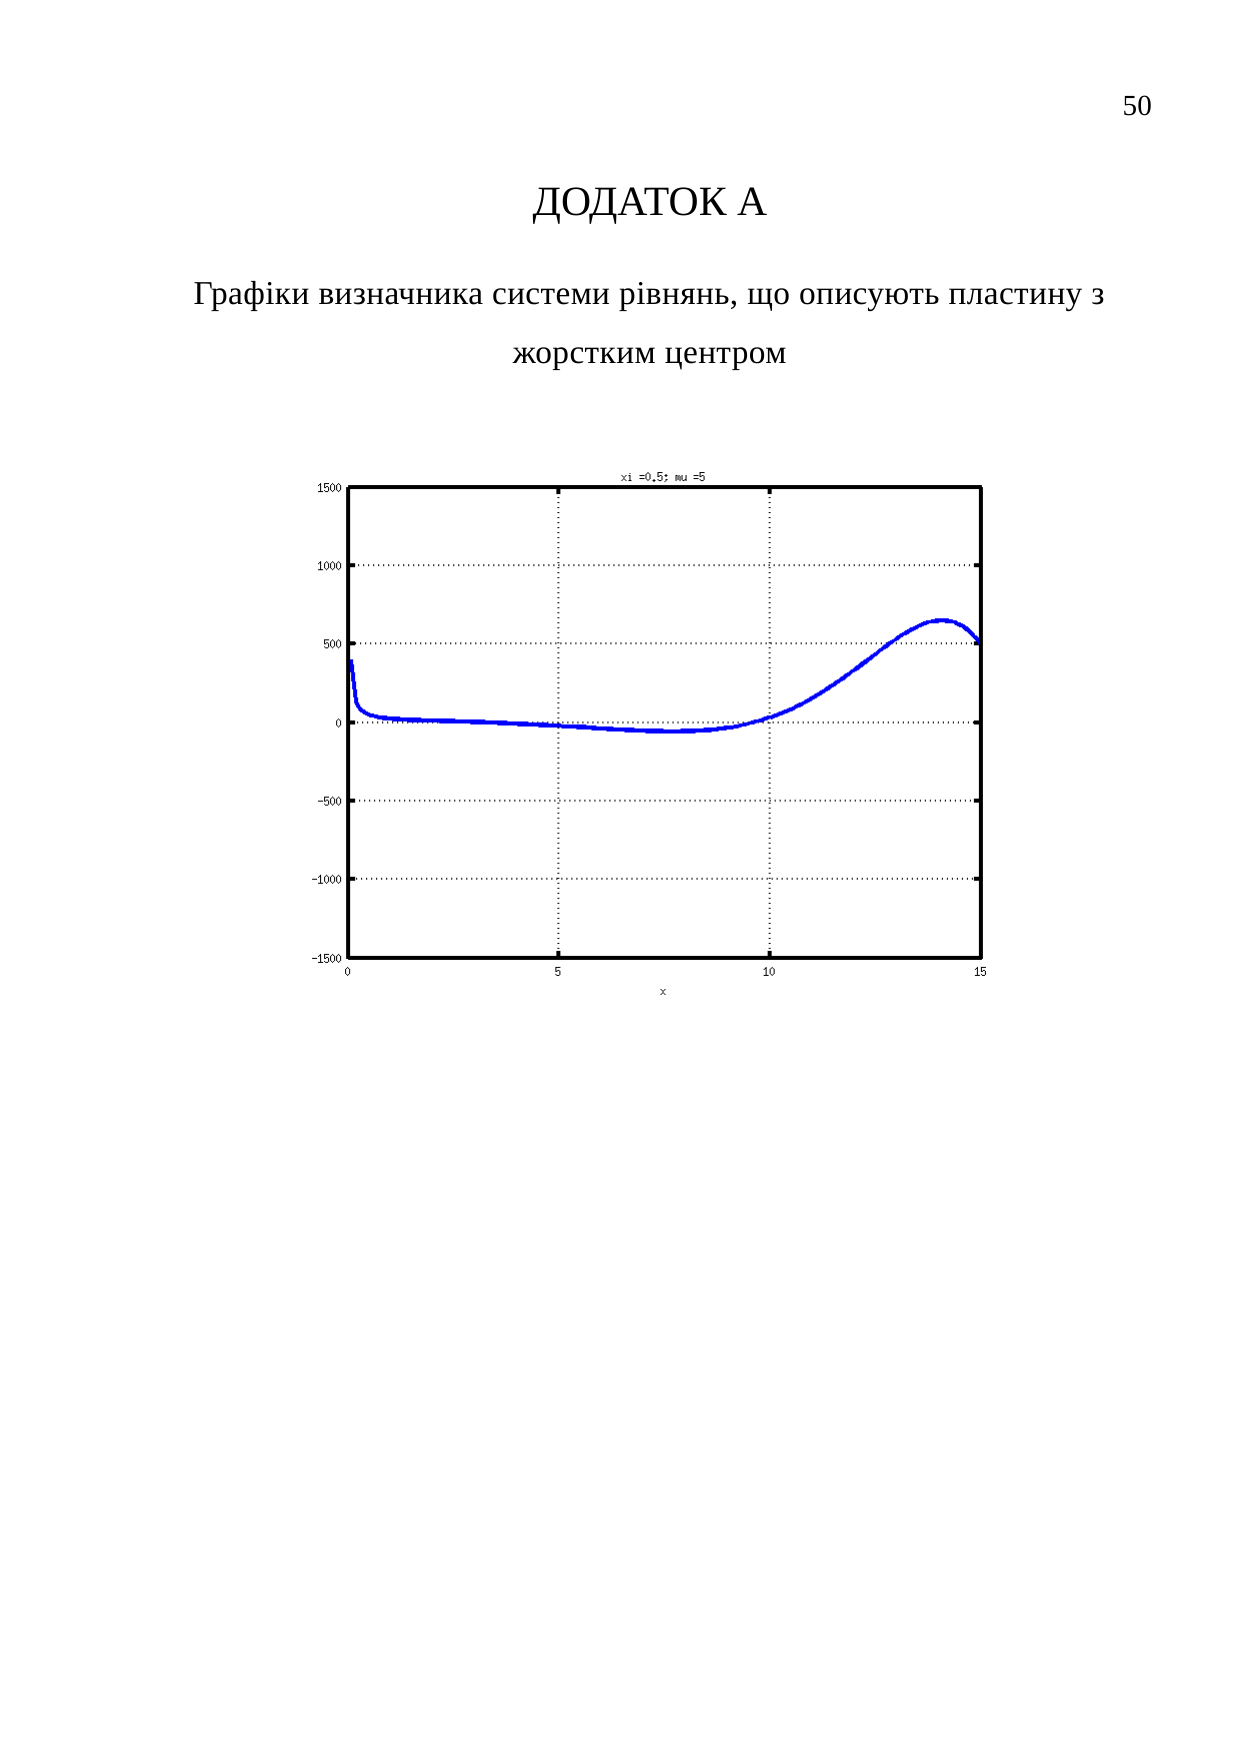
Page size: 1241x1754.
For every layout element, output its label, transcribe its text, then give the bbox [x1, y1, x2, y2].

text Графіки визначника системи рівнянь, що описують пластину з жорстким центром [148, 273, 1152, 371]
picture [242, 445, 1058, 1021]
subtitle Додаток А [148, 176, 1152, 224]
